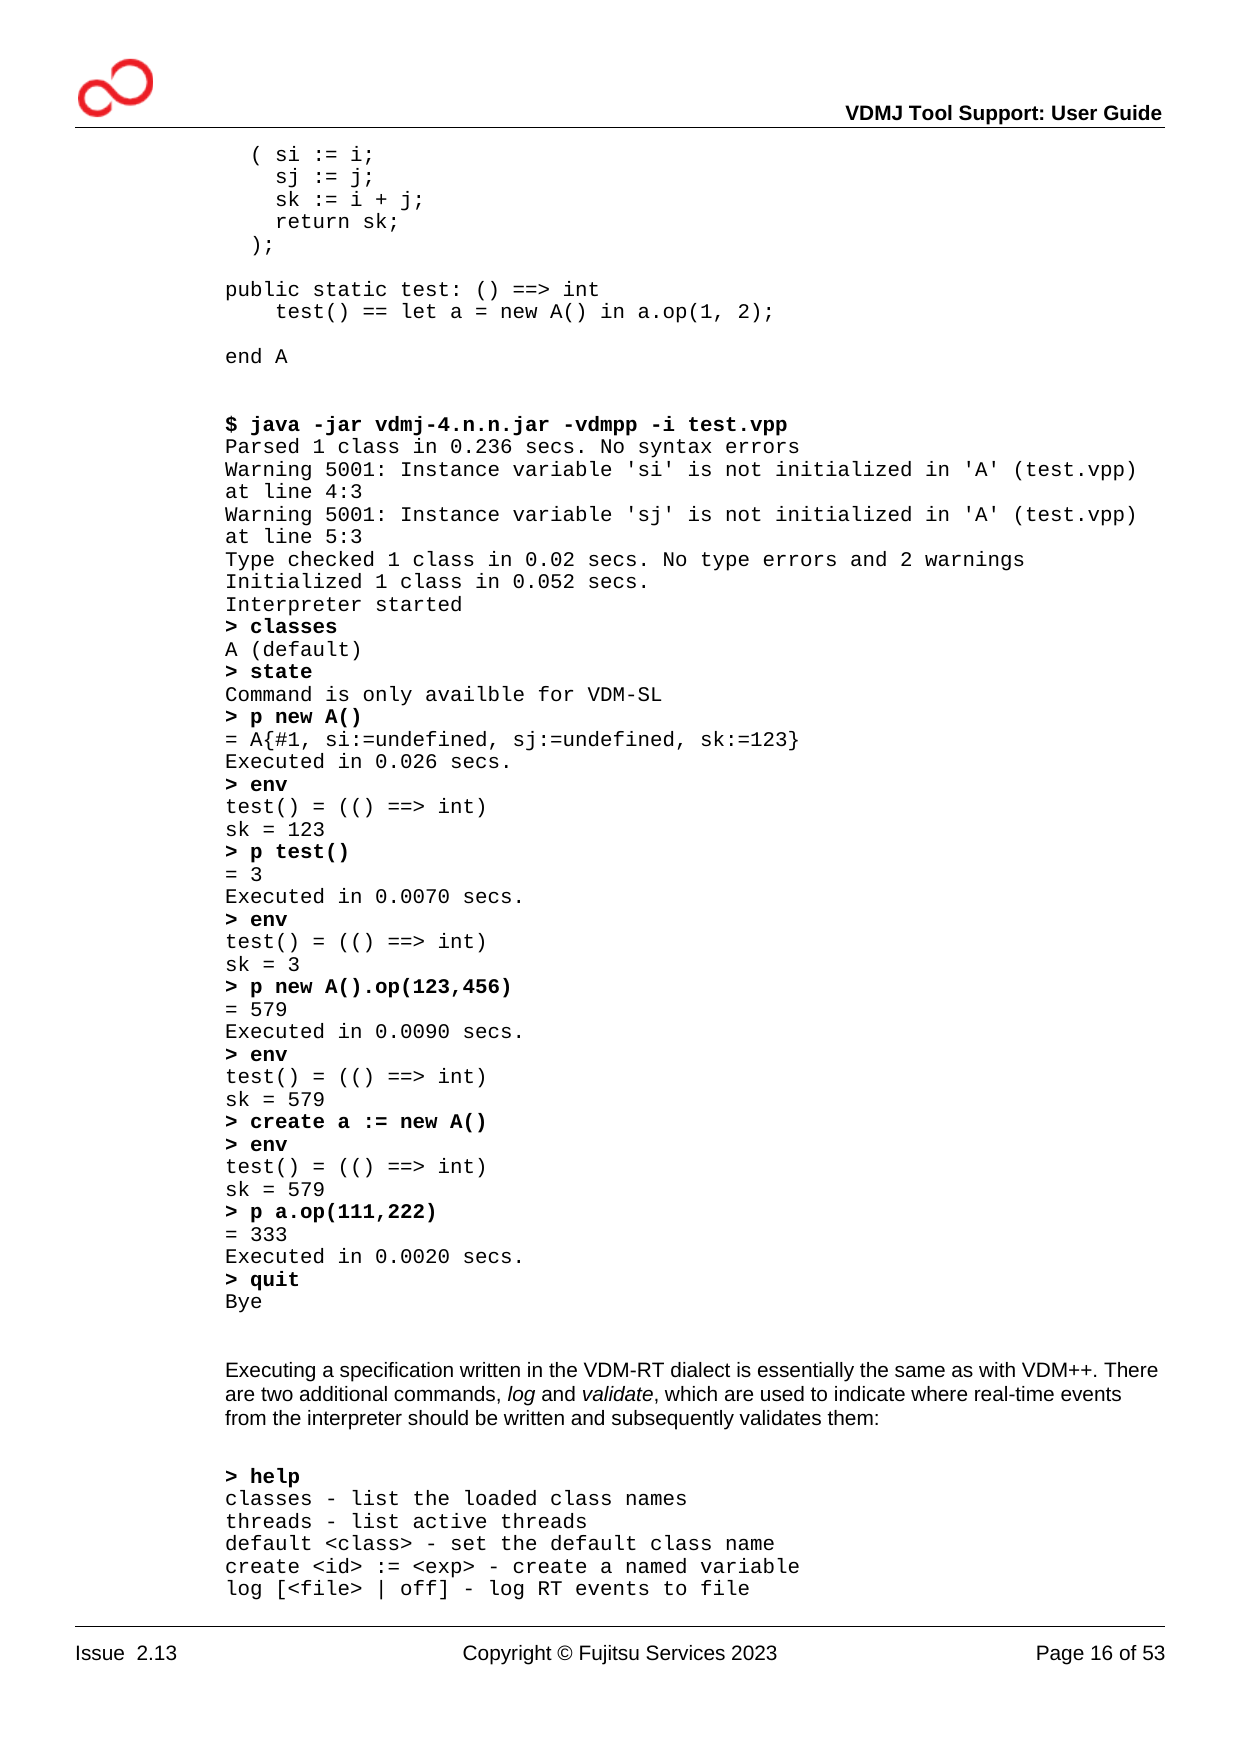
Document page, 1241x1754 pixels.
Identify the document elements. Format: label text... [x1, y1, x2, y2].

text = 333 [225, 1223, 1165, 1246]
text > create a := new A() [225, 1111, 1165, 1133]
text test() = (() ==> int) [225, 931, 1165, 953]
text A (default) [225, 638, 1165, 661]
text classes - list the loaded class names [225, 1488, 1165, 1510]
text > help [225, 1465, 1165, 1488]
text = 579 [225, 998, 1165, 1021]
text > p test() [225, 841, 1165, 863]
text Executed in 0.0020 secs. [225, 1246, 1165, 1268]
text sk = 3 [225, 953, 1165, 976]
text return sk; [225, 211, 1165, 233]
text > env [225, 1133, 1165, 1156]
text sk = 579 [225, 1178, 1165, 1201]
text > p new A() [225, 706, 1165, 728]
text default <class> - set the default class name [225, 1533, 1165, 1555]
text Type checked 1 class in 0.02 secs. No type errors and 2 warnings [225, 548, 1165, 571]
text = A{#1, si:=undefined, sj:=undefined, sk:=123} [225, 728, 1165, 751]
text create <id> := <exp> - create a named variable [225, 1555, 1165, 1578]
text > state [225, 661, 1165, 683]
text > classes [225, 616, 1165, 638]
text > env [225, 1043, 1165, 1066]
text > env [225, 908, 1165, 931]
text > env [225, 773, 1165, 796]
text Bye [225, 1291, 1165, 1313]
text sk = 579 [225, 1088, 1165, 1111]
text sk := i + j; [225, 188, 1165, 211]
text test() == let a = new A() in a.op(1, 2); [225, 301, 1165, 323]
text ); [225, 233, 1165, 256]
text Executed in 0.026 secs. [225, 751, 1165, 773]
text > quit [225, 1268, 1165, 1291]
text public static test: () ==> int [225, 278, 1165, 301]
text test() = (() ==> int) [225, 796, 1165, 818]
text sk = 123 [225, 818, 1165, 841]
text threads - list active threads [225, 1510, 1165, 1533]
text ( si := i; [225, 143, 1165, 166]
text > p a.op(111,222) [225, 1201, 1165, 1223]
text Initialized 1 class in 0.052 secs. [225, 571, 1165, 593]
picture [78, 52, 153, 127]
text end A [225, 346, 1165, 368]
text test() = (() ==> int) [225, 1066, 1165, 1088]
text log [<file> | off] - log RT events to file [225, 1578, 1165, 1600]
text Parsed 1 class in 0.236 secs. No syntax errors [225, 436, 1165, 458]
text > p new A().op(123,456) [225, 976, 1165, 998]
text Warning 5001: Instance variable 'sj' is not initialized in 'A' (test.vpp) at line 5:3 [225, 503, 1165, 548]
text = 3 [225, 863, 1165, 886]
text sj := j; [225, 166, 1165, 188]
text test() = (() ==> int) [225, 1156, 1165, 1178]
text Command is only availble for VDM-SL [225, 683, 1165, 706]
text Executing a specification written in the VDM-RT dialect is essentially the same as with VDM++. There are two additional commands, log and validate, which are used to indicate where real-time events from the interpreter should be written and subsequently validates them: [225, 1358, 1165, 1430]
text Interpreter started [225, 593, 1165, 616]
text Executed in 0.0070 secs. [225, 886, 1165, 908]
text Warning 5001: Instance variable 'si' is not initialized in 'A' (test.vpp) at line 4:3 [225, 458, 1165, 503]
text Executed in 0.0090 secs. [225, 1021, 1165, 1043]
text $ java -jar vdmj-4.n.n.jar -vdmpp -i test.vpp [225, 413, 1165, 436]
